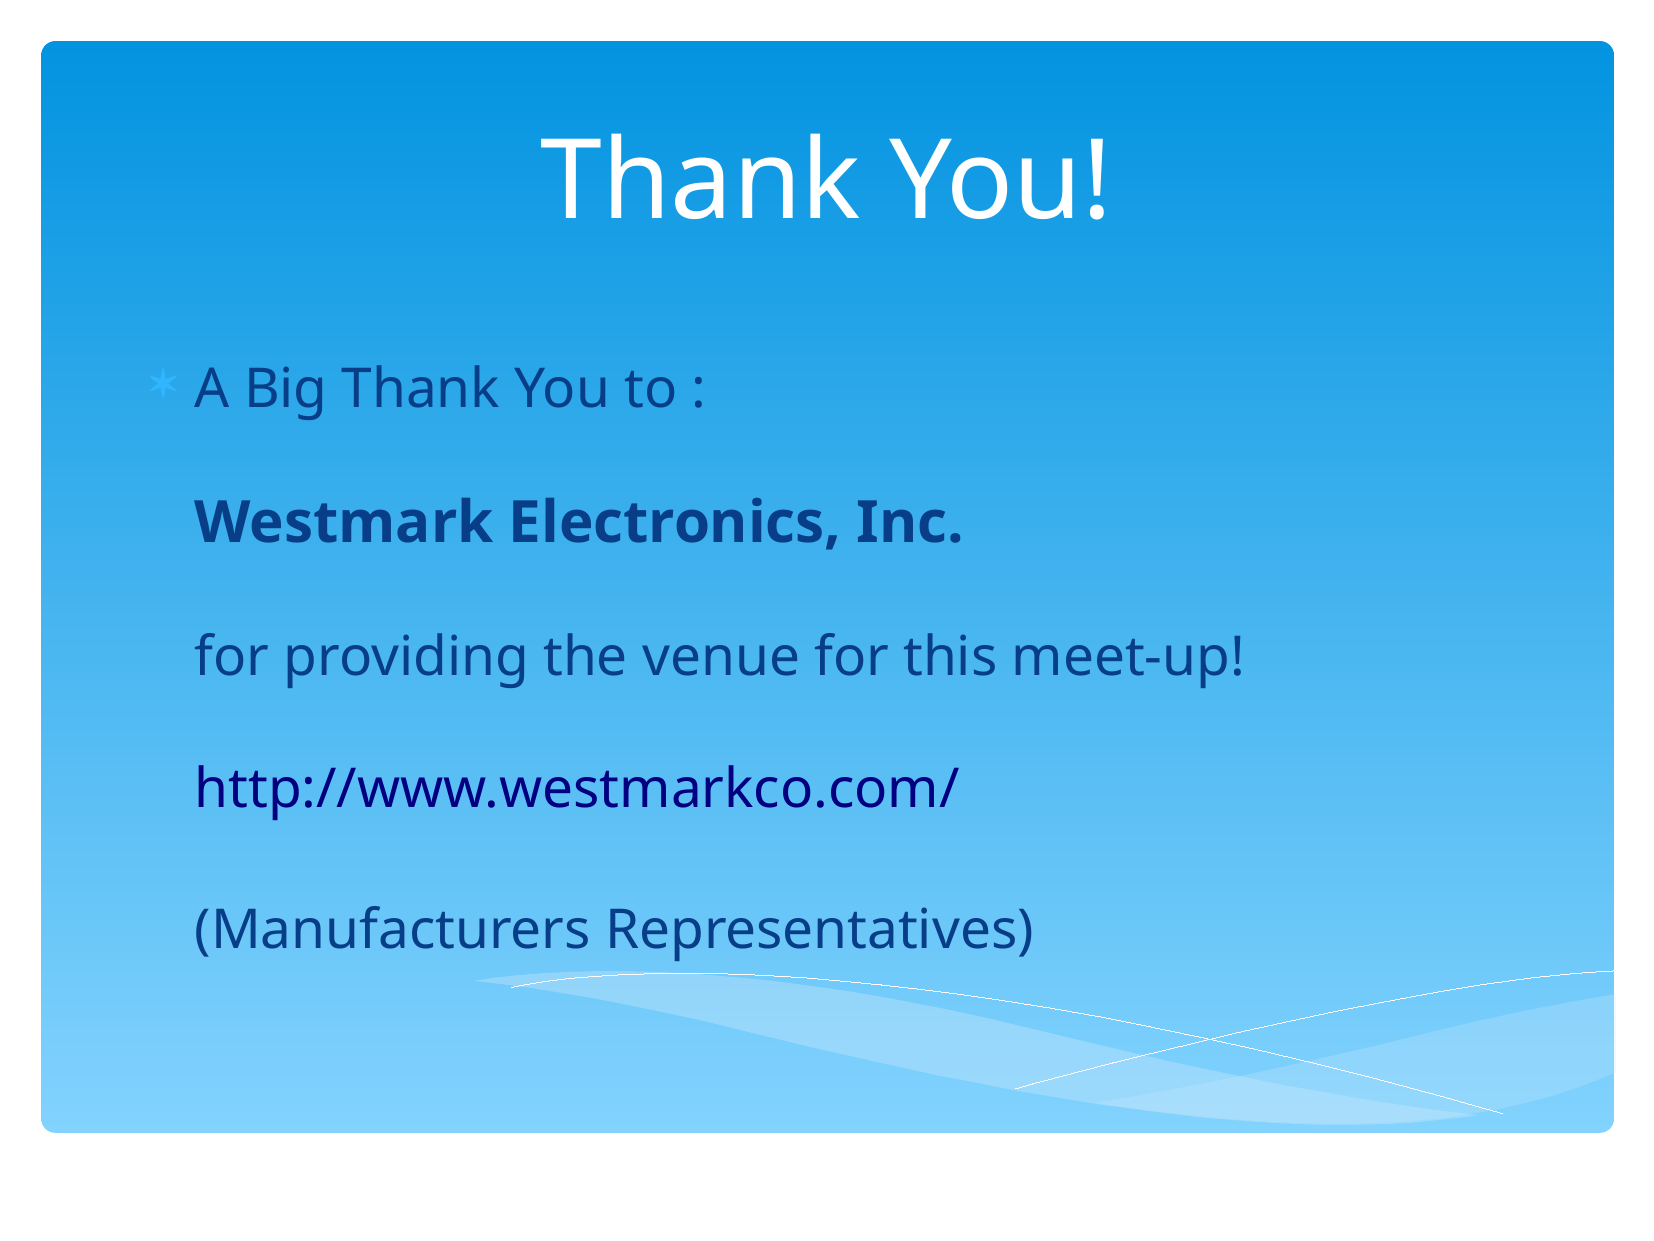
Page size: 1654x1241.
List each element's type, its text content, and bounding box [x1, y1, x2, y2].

list A Big Thank You to : Westmark Electronics, Inc. for providing the venue for this meet-up! http://www.westmarkco.com/ (Manufacturers Representatives) [135, 345, 1475, 970]
title Thank You! [82, 61, 1571, 288]
